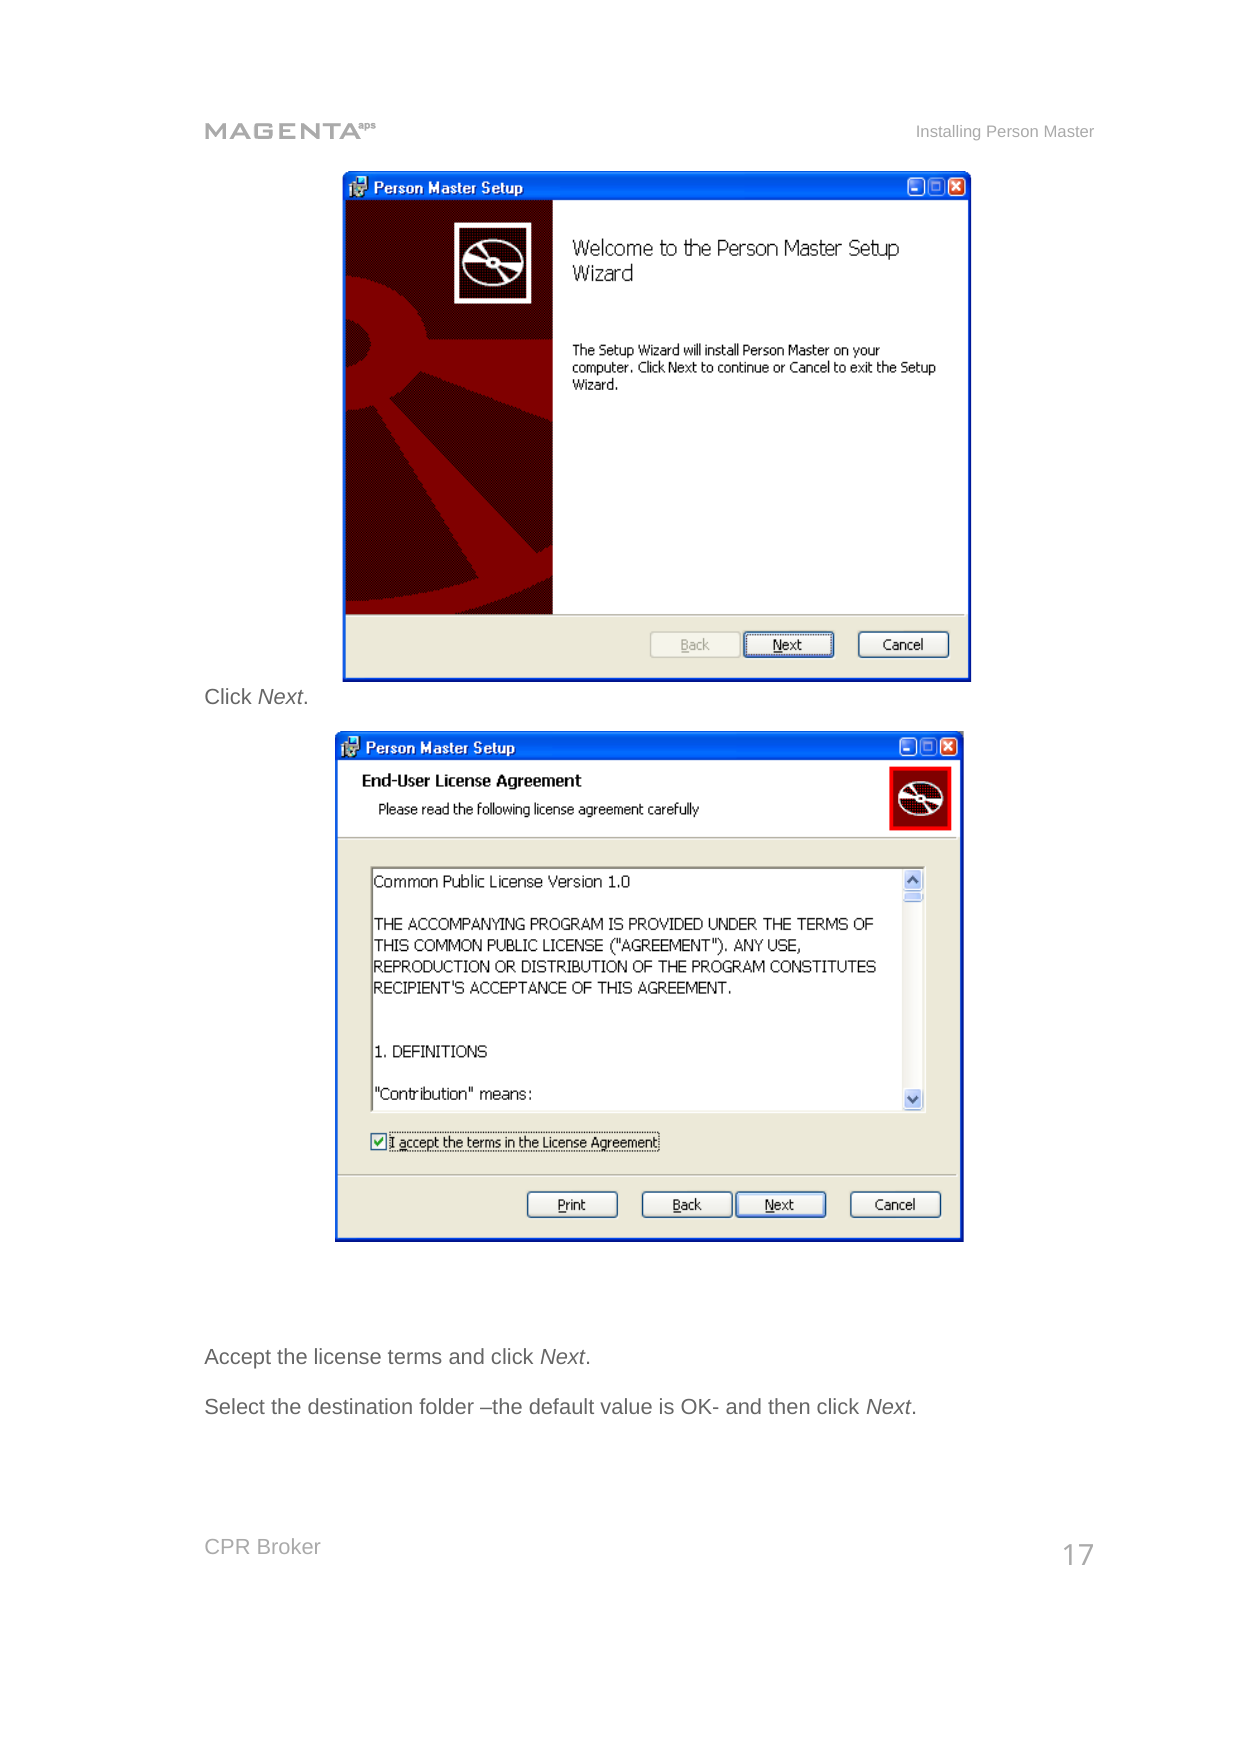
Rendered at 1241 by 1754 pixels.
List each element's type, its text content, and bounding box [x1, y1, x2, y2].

picture [335, 731, 964, 1242]
text Accept the license terms and click Next. [204, 1341, 1094, 1371]
text Select the destination folder –the default value is OK- and then click Next. [204, 1391, 1094, 1421]
text Click Next. [204, 682, 1094, 711]
picture [342, 171, 972, 682]
